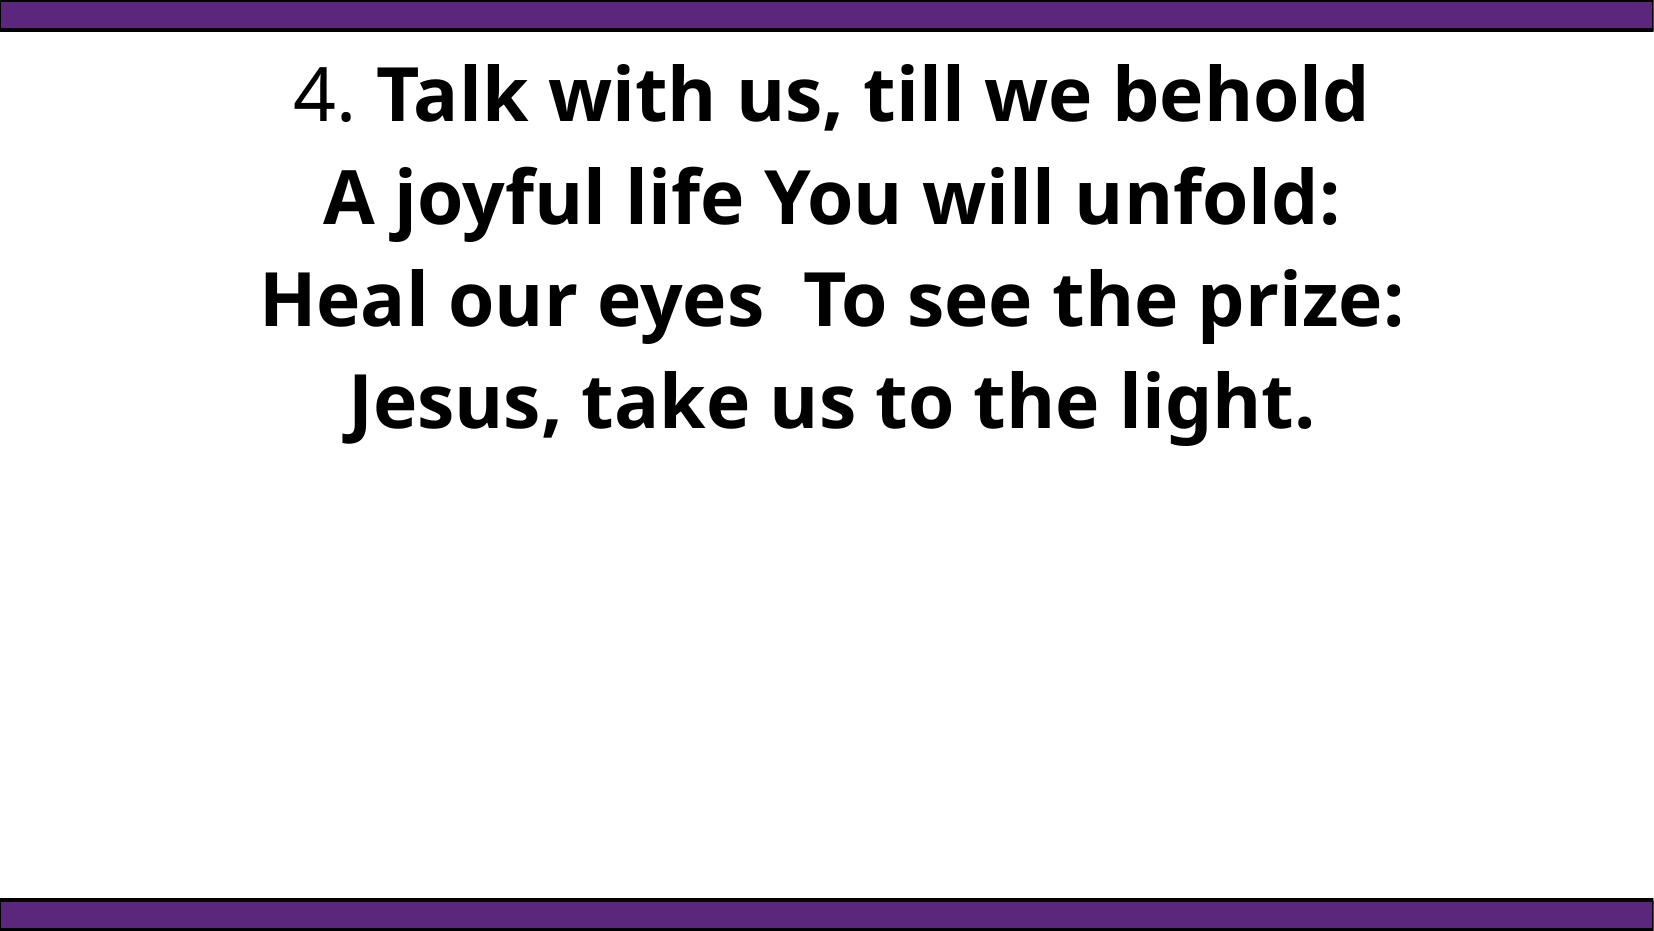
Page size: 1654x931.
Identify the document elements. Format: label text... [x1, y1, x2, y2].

text_box [0, 900, 1654, 931]
text_box [0, 0, 1654, 31]
text_box 4. Talk with us, till we behold A joyful life You will unfold: Heal our eyes To see the prize: Jesus, take us to the light. [60, 34, 1606, 449]
picture [0, 31, 1654, 900]
